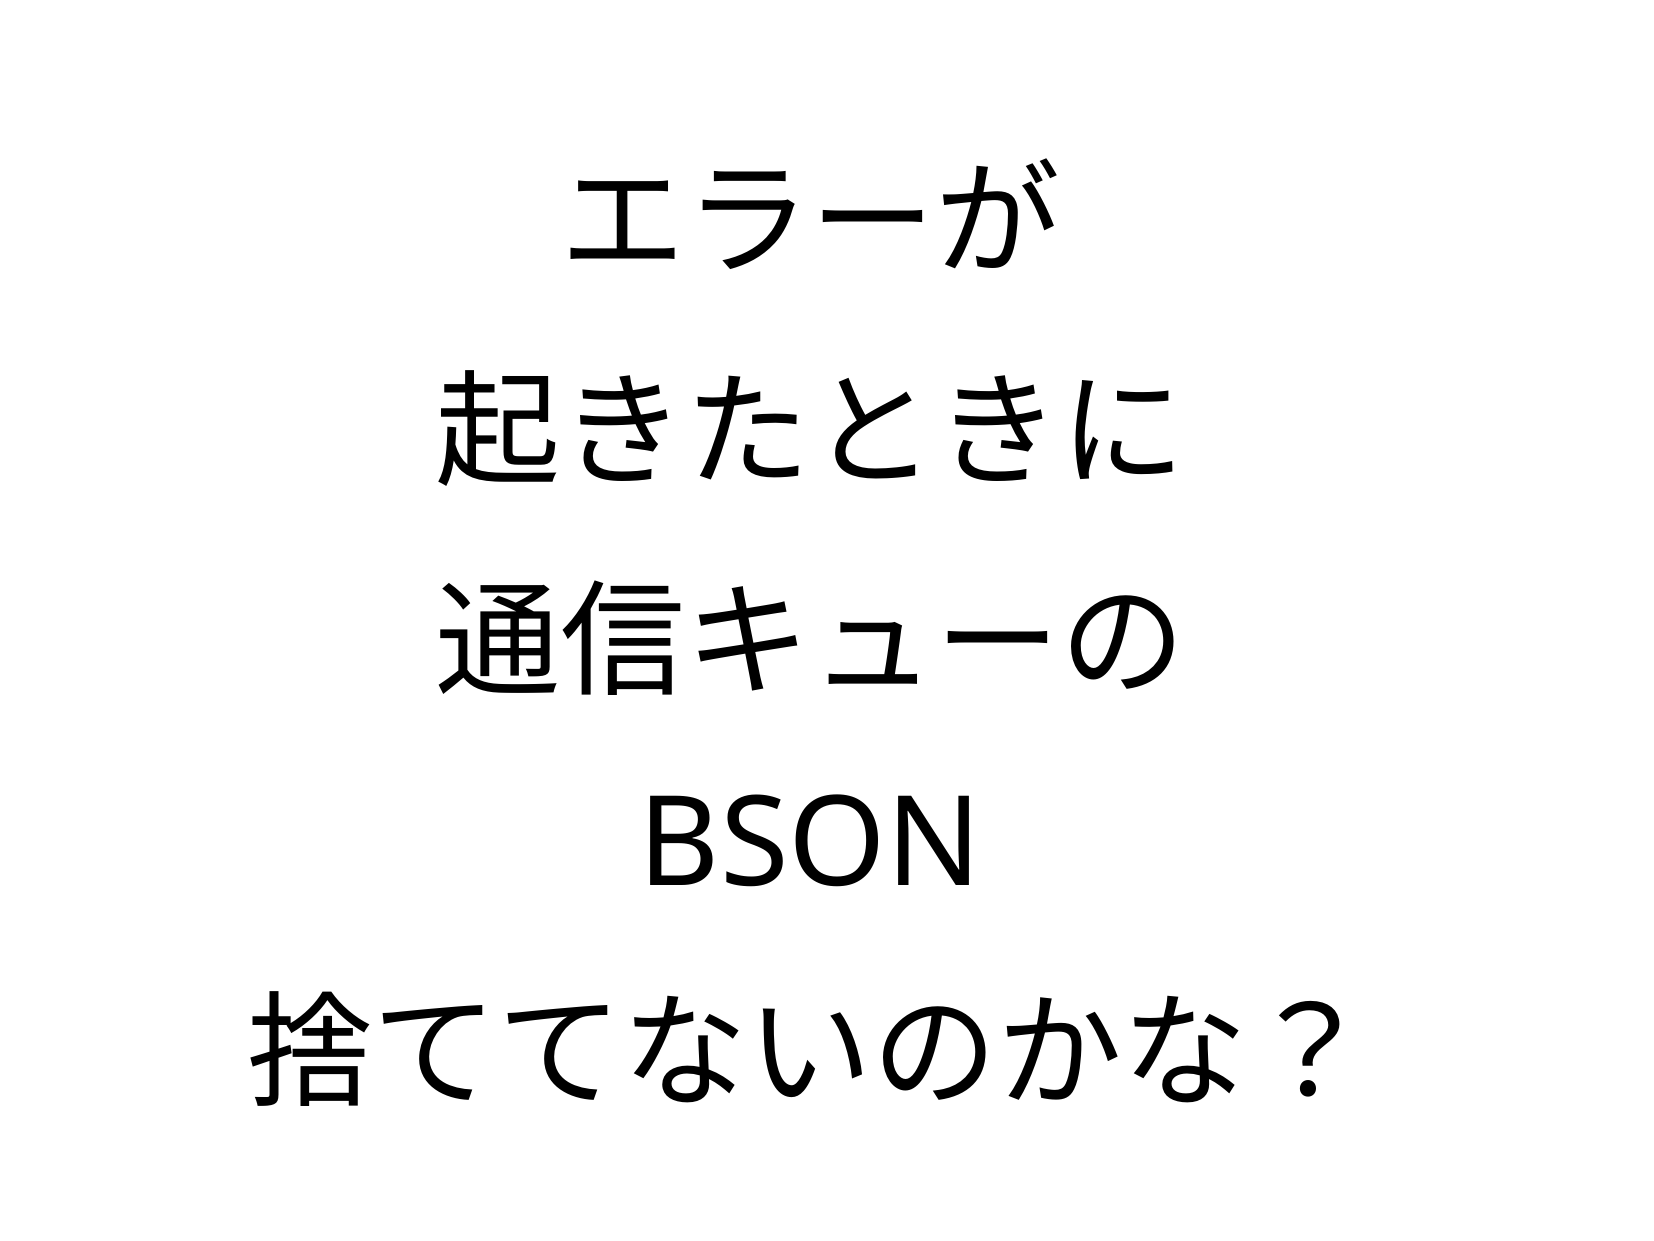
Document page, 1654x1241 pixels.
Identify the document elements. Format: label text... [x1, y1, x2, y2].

list エラーが 起きたときに 通信キューの BSON 捨ててないのかな？ [82, 59, 1538, 1193]
